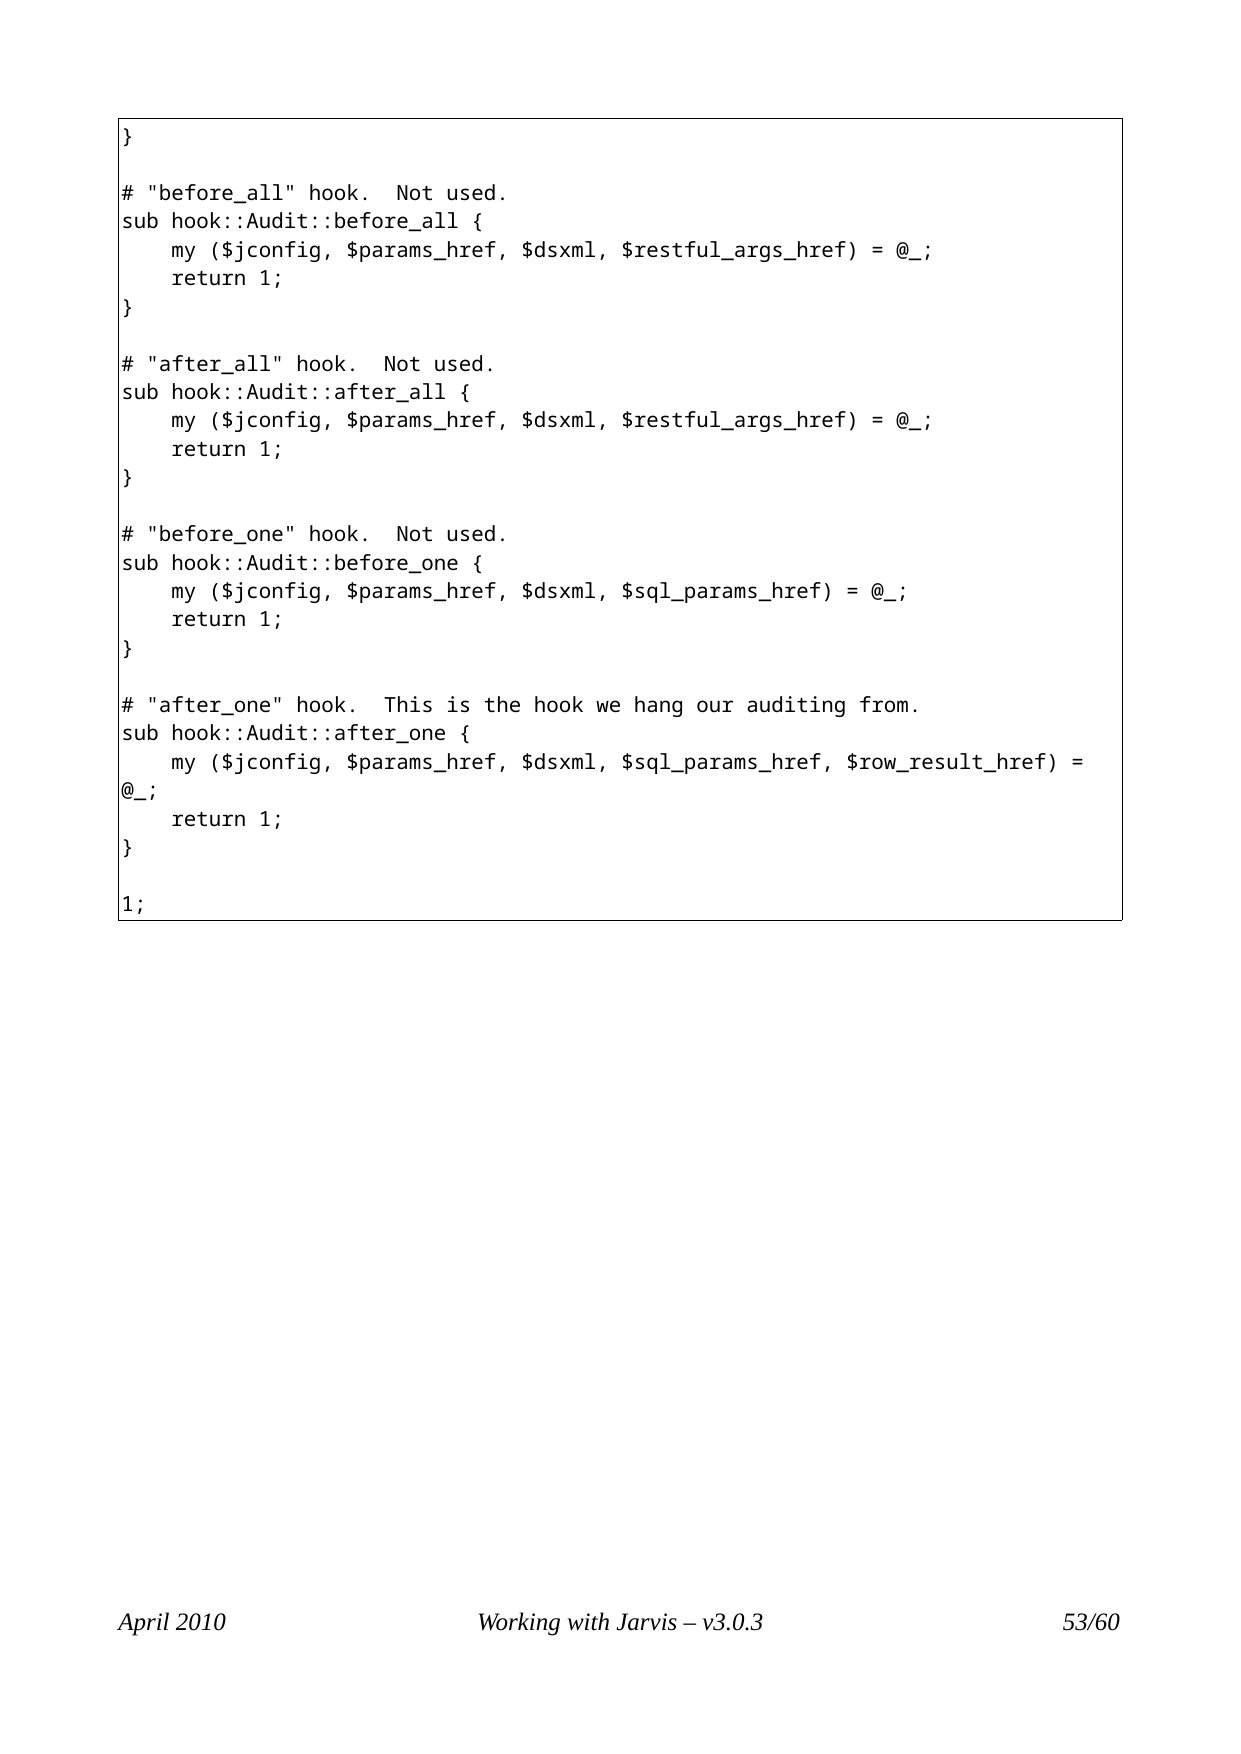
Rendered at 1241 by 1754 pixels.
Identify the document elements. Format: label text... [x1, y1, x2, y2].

text sub hook::Audit::after_one { [119, 715, 1122, 744]
text sub hook::Audit::after_all { [119, 374, 1122, 402]
text } [119, 829, 1122, 861]
text my ($jconfig, $params_href, $dsxml, $restful_args_href) = @_; [119, 402, 1122, 431]
text } [119, 289, 1122, 320]
text # "after_all" hook. Not used. [119, 346, 1122, 374]
text sub hook::Audit::before_one { [119, 545, 1122, 573]
text my ($jconfig, $params_href, $dsxml, $sql_params_href) = @_; [119, 573, 1122, 602]
text } [119, 630, 1122, 661]
text my ($jconfig, $params_href, $dsxml, $restful_args_href) = @_; [119, 232, 1122, 260]
text 1; [119, 886, 1122, 920]
text return 1; [119, 431, 1122, 459]
text return 1; [119, 602, 1122, 630]
text # "before_all" hook. Not used. [119, 175, 1122, 203]
text } [119, 459, 1122, 491]
text return 1; [119, 801, 1122, 829]
text # "before_one" hook. Not used. [119, 516, 1122, 545]
text my ($jconfig, $params_href, $dsxml, $sql_params_href, $row_result_href) = @_; [119, 744, 1122, 801]
text sub hook::Audit::before_all { [119, 203, 1122, 232]
text # "after_one" hook. This is the hook we hang our auditing from. [119, 687, 1122, 715]
text } [119, 119, 1122, 149]
text return 1; [119, 260, 1122, 289]
